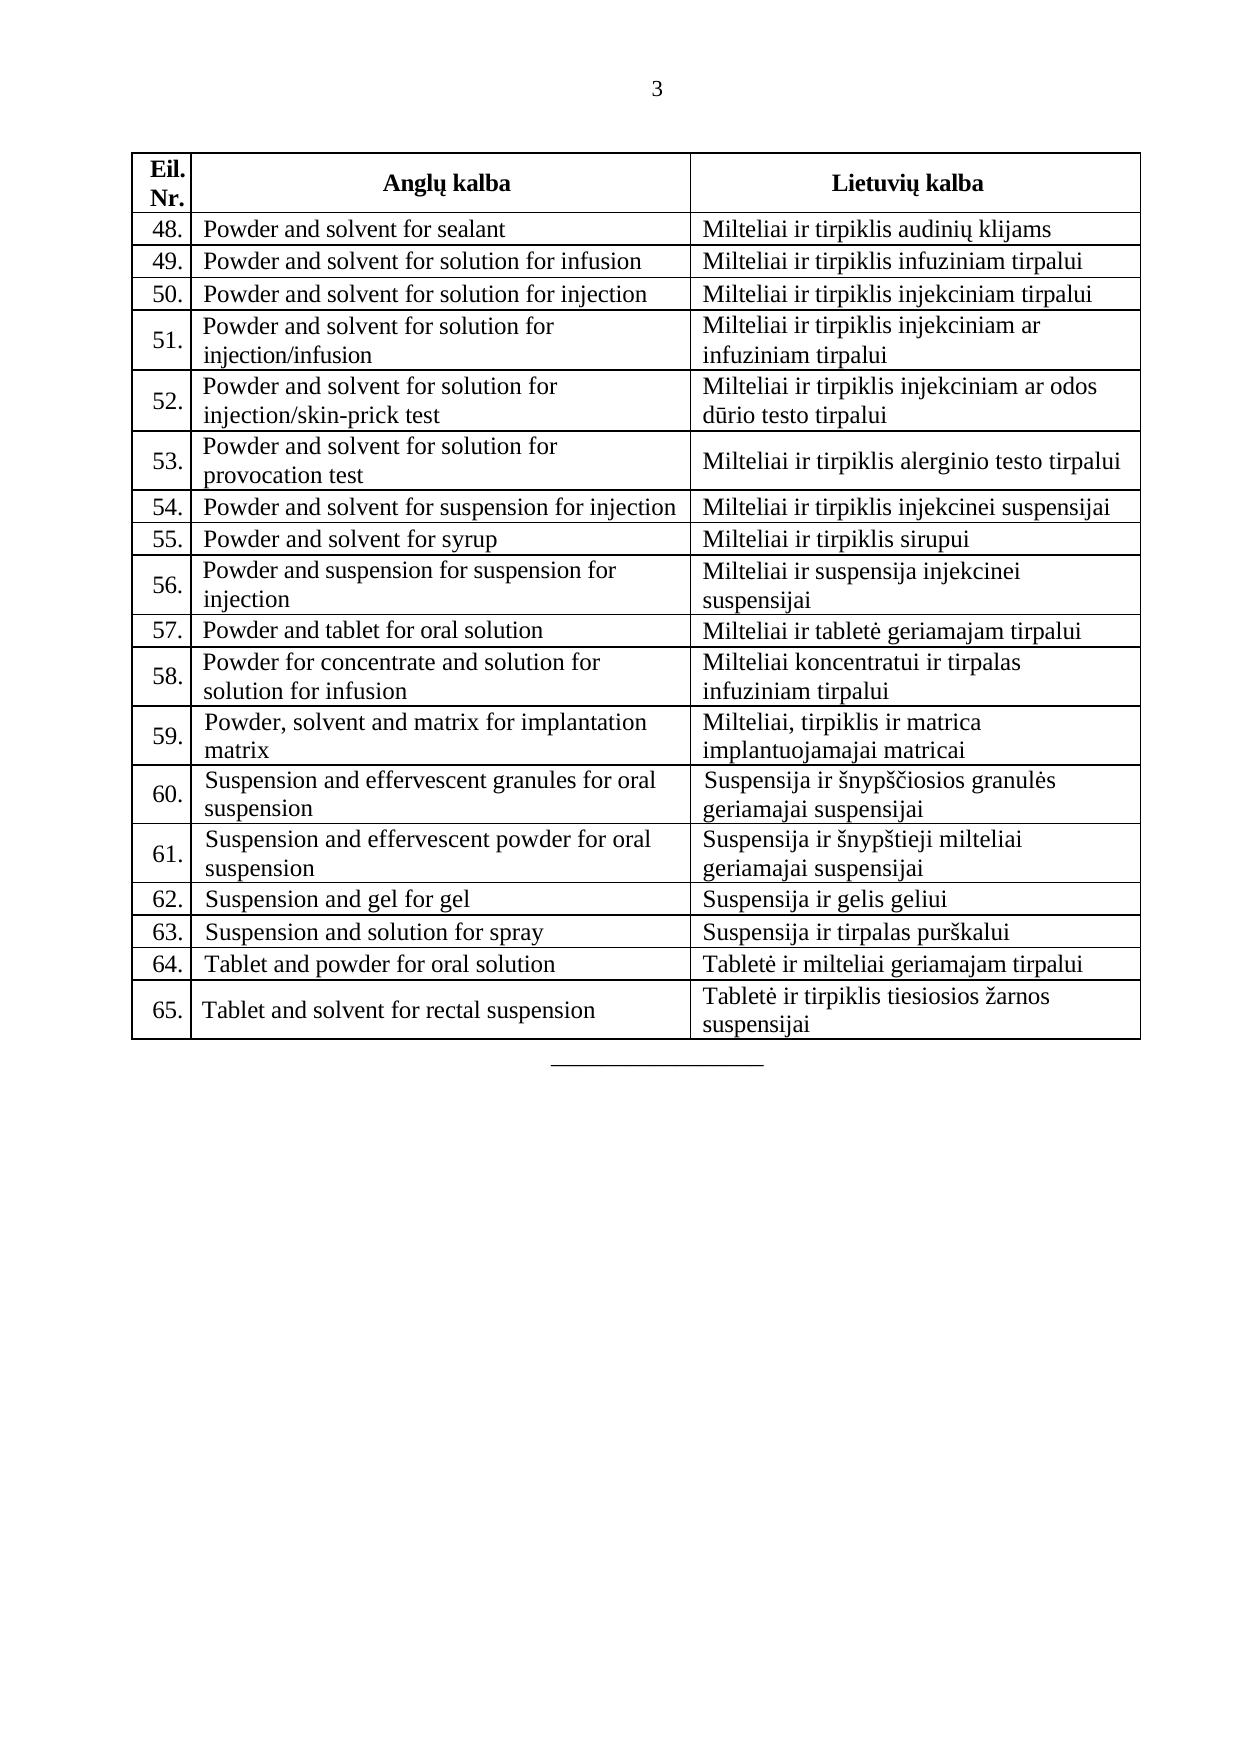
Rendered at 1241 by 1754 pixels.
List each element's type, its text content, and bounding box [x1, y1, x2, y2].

table_cell 55. [133, 523, 190, 554]
table_cell 54. [133, 491, 190, 522]
table_cell Powder and solvent for solution for injection/skin-prick test [192, 371, 690, 430]
table_cell 57. [133, 615, 190, 646]
table_header Lietuvių kalba [691, 154, 1140, 211]
table_cell 62. [133, 883, 190, 914]
table_cell 65. [133, 981, 190, 1038]
table_cell 49. [133, 246, 190, 276]
table_cell Powder and solvent for solution for injection/infusion [192, 311, 690, 369]
table_cell Tabletė ir milteliai geriamajam tirpalui [691, 948, 1140, 979]
table_cell Powder and solvent for sealant [192, 213, 690, 244]
table_cell Suspension and gel for gel [192, 883, 690, 914]
table_cell Milteliai koncentratui ir tirpalas infuziniam tirpalui [691, 648, 1140, 705]
table_cell Suspension and effervescent powder for oral suspension [192, 824, 690, 882]
table_cell Powder and solvent for suspension for injection [192, 491, 690, 522]
table_cell 51. [133, 311, 190, 369]
table_cell Powder for concentrate and solution for solution for infusion [192, 648, 690, 705]
table_cell 58. [133, 648, 190, 705]
table_cell Milteliai ir tirpiklis sirupui [691, 523, 1140, 554]
table_cell Milteliai ir tirpiklis infuziniam tirpalui [691, 246, 1140, 276]
table_cell Suspensija ir tirpalas purškalui [691, 916, 1140, 947]
table_cell Milteliai, tirpiklis ir matrica implantuojamajai matricai [691, 707, 1140, 764]
table_cell Suspension and solution for spray [192, 916, 690, 947]
table_cell Powder and suspension for suspension for injection [192, 556, 690, 613]
table_cell Powder and solvent for syrup [192, 523, 690, 554]
table_cell 59. [133, 707, 190, 764]
table_header Anglų kalba [192, 154, 690, 211]
table_cell Suspensija ir šnypščiosios granulės geriamajai suspensijai [691, 766, 1140, 823]
text _________________ [133, 1040, 1181, 1069]
table_cell Milteliai ir tirpiklis alerginio testo tirpalui [691, 432, 1140, 489]
table_cell Milteliai ir tirpiklis injekcinei suspensijai [691, 491, 1140, 522]
table_cell Tablet and solvent for rectal suspension [192, 981, 690, 1038]
table_cell Milteliai ir tabletė geriamajam tirpalui [691, 615, 1140, 646]
table_cell Powder and solvent for solution for infusion [192, 246, 690, 276]
table_cell Milteliai ir tirpiklis injekciniam ar odos dūrio testo tirpalui [691, 371, 1140, 430]
table_cell Powder and tablet for oral solution [192, 615, 690, 646]
table_cell 64. [133, 948, 190, 979]
table_cell 56. [133, 556, 190, 613]
table_cell 60. [133, 766, 190, 823]
table_cell Milteliai ir suspensija injekcinei suspensijai [691, 556, 1140, 613]
table_cell Powder and solvent for solution for injection [192, 278, 690, 309]
table_cell Suspension and effervescent granules for oral suspension [192, 766, 690, 823]
table_cell 61. [133, 824, 190, 882]
table_cell Tablet and powder for oral solution [192, 948, 690, 979]
table_cell 53. [133, 432, 190, 489]
table_cell Milteliai ir tirpiklis audinių klijams [691, 213, 1140, 244]
table_cell Powder and solvent for solution for provocation test [192, 432, 690, 489]
table_cell 48. [133, 213, 190, 244]
table_cell Tabletė ir tirpiklis tiesiosios žarnos suspensijai [691, 981, 1140, 1038]
table_cell Suspensija ir gelis geliui [691, 883, 1140, 914]
table_cell 63. [133, 916, 190, 947]
table_cell 52. [133, 371, 190, 430]
table_header Eil. Nr. [133, 154, 190, 211]
table_cell Milteliai ir tirpiklis injekciniam tirpalui [691, 278, 1140, 309]
table_cell 50. [133, 278, 190, 309]
table_cell Suspensija ir šnypštieji milteliai geriamajai suspensijai [691, 824, 1140, 882]
table_cell Milteliai ir tirpiklis injekciniam ar infuziniam tirpalui [691, 311, 1140, 369]
table_cell Powder, solvent and matrix for implantation matrix [192, 707, 690, 764]
